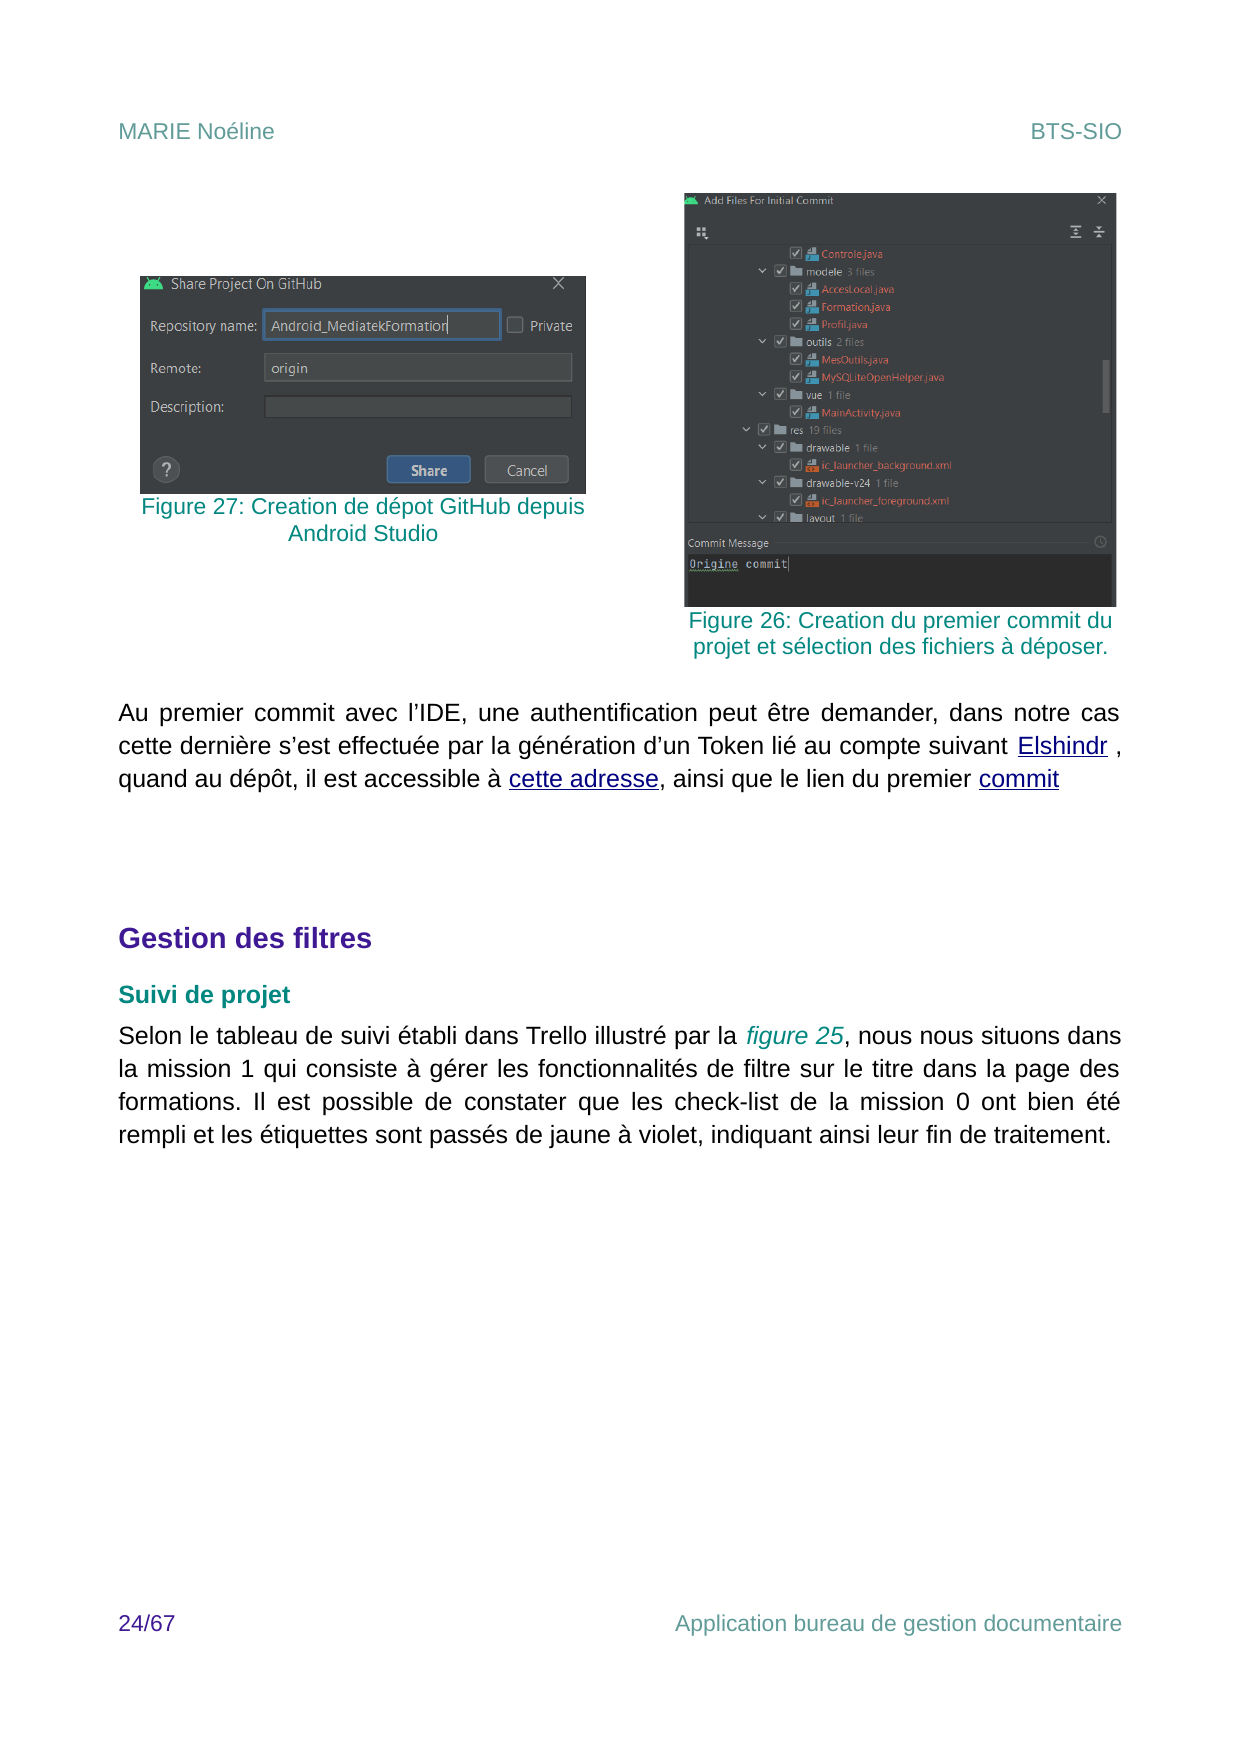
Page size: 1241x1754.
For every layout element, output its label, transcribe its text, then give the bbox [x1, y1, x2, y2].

text Au premier commit avec l’IDE, une authentification peut être demander, dans notre cas cette dernière s’est effectuée par la génération d’un Token lié au compte suivant Elshindr , quand au dépôt, il est accessible à cette adresse, ainsi que le lien du premier commit [118, 698, 1122, 792]
subtitle Suivi de projet [118, 979, 1122, 1008]
text Figure 27: Creation de dépot GitHub depuis Android Studio [140, 494, 586, 546]
text Figure 26: Creation du premier commit du projet et sélection des fichiers à déposer. [684, 607, 1116, 659]
picture [140, 276, 586, 494]
subtitle Gestion des filtres [118, 921, 1122, 954]
text Selon le tableau de suivi établi dans Trello illustré par la figure 25, nous nous situons dans la mission 1 qui consiste à gérer les fonctionnalités de filtre sur le titre dans la page des formations. Il est possible de constater que les check-list de la mission 0 ont bien été rempli et les étiquettes sont passés de jaune à violet, indiquant ainsi leur fin de traitement. [118, 1021, 1122, 1149]
picture [684, 193, 1117, 607]
